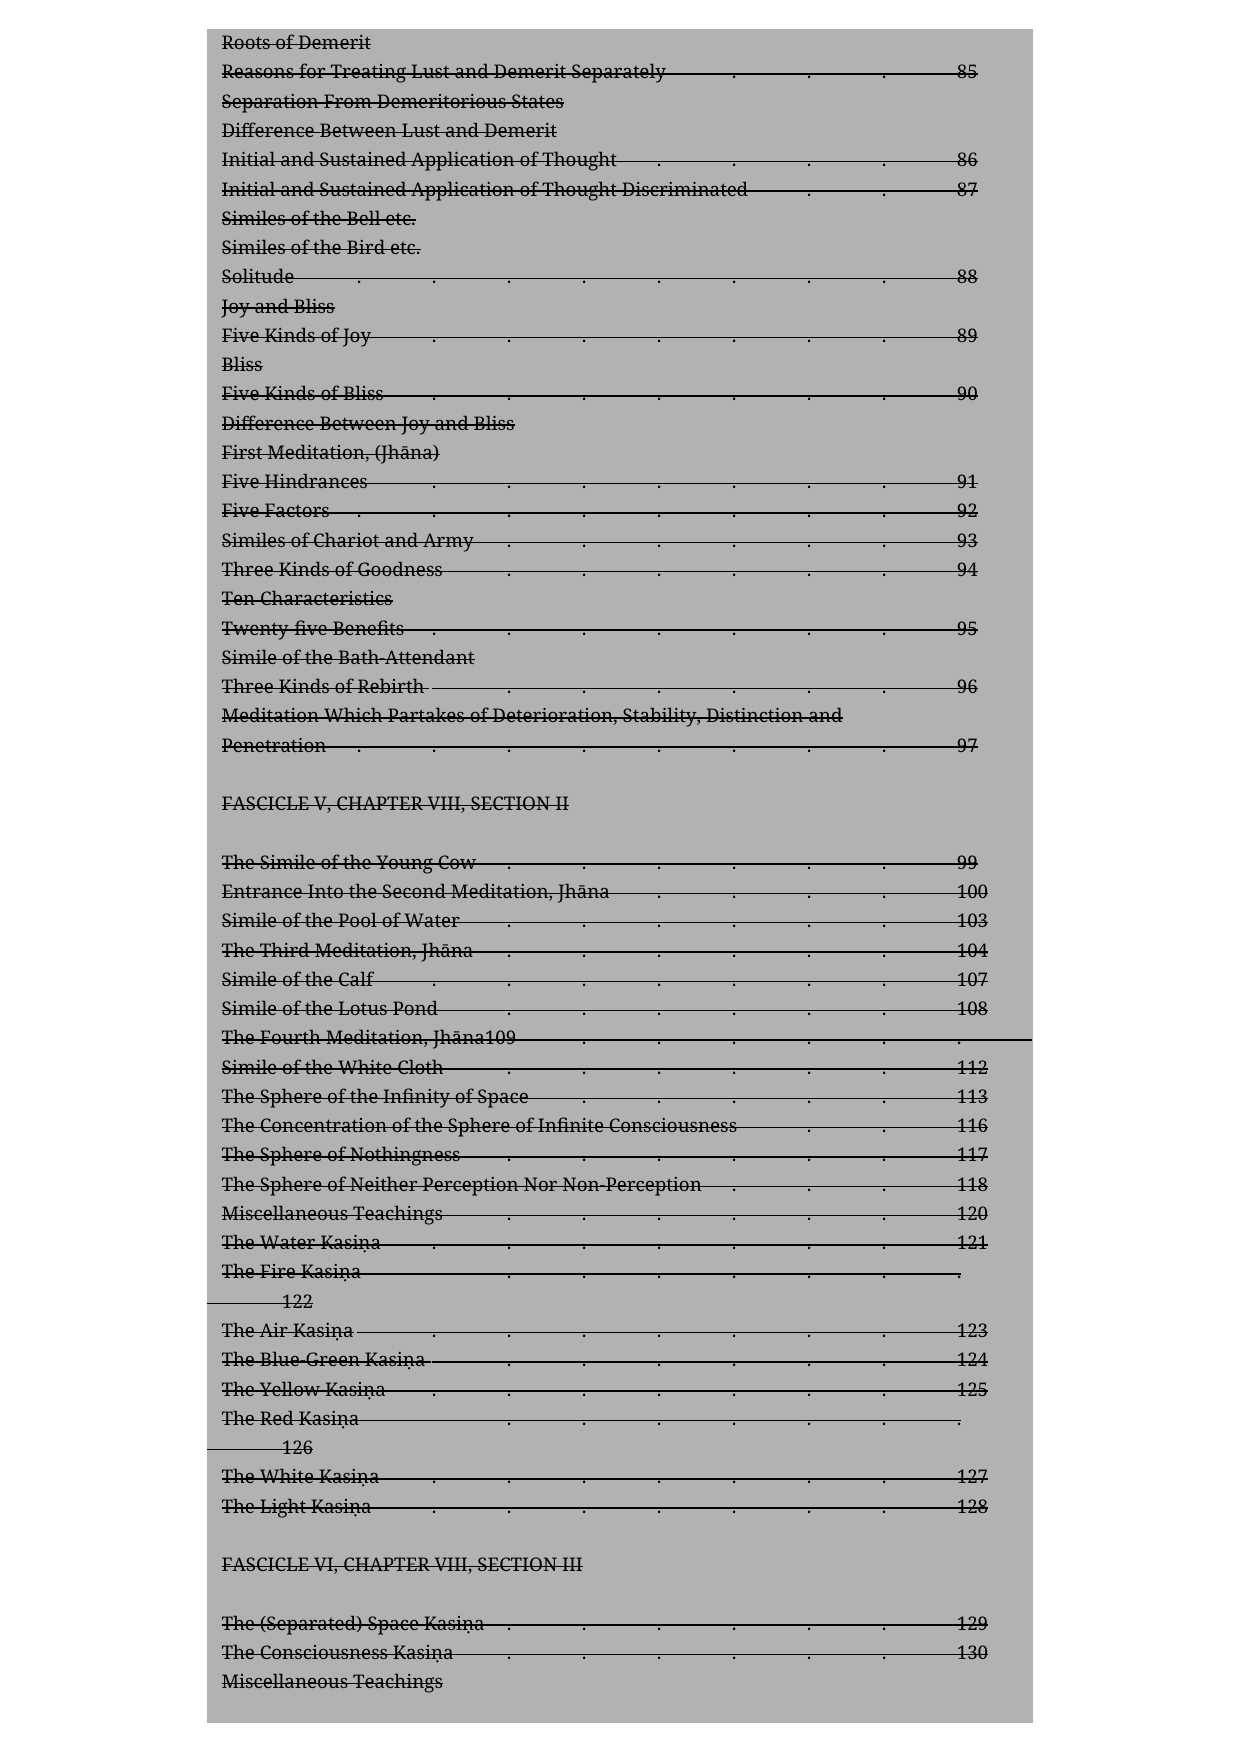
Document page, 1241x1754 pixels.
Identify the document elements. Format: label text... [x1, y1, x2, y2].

text Twenty-five Benefits . . . . . . . 95 [207, 615, 1033, 640]
text The Fourth Meditation, Jhāna109 . . . . . . [207, 1025, 1033, 1050]
text Simile of the Pool of Water . . . . . . 103 [207, 908, 1033, 933]
text The Light Kasiṇa . . . . . . . 128 [207, 1493, 1033, 1518]
text Separation From Demeritorious States [207, 88, 1033, 113]
text The (Separated) Space Kasiṇa . . . . . . 129 [207, 1610, 1033, 1636]
text Solitude . . . . . . . . 88 [207, 264, 1033, 289]
text The Red Kasiṇa . . . . . . . 126 [207, 1405, 1033, 1460]
text Three Kinds of Goodness . . . . . . 94 [207, 556, 1033, 582]
text Reasons for Treating Lust and Demerit Separately . . . 85 [207, 59, 1033, 84]
text Entrance Into the Second Meditation, Jhāna . . . . 100 [207, 878, 1033, 904]
text FASCICLE VI, CHAPTER VIII, SECTION III [207, 1552, 1033, 1577]
text Five Kinds of Bliss . . . . . . . 90 [207, 381, 1033, 406]
text Similes of the Bird etc. [207, 234, 1033, 260]
text Miscellaneous Teachings . . . . . . 120 [207, 1200, 1033, 1226]
text Simile of the Bath-Attendant [207, 644, 1033, 670]
text The Third Meditation, Jhāna . . . . . . 104 [207, 937, 1033, 962]
text FASCICLE V, CHAPTER VIII, SECTION II [207, 791, 1033, 816]
text Penetration . . . . . . . . 97 [207, 732, 1033, 757]
text Three Kinds of Rebirth . . . . . . 96 [207, 673, 1033, 699]
text Meditation Which Partakes of Deterioration, Stability, Distinction and [207, 703, 1033, 728]
text Simile of the Lotus Pond . . . . . . 108 [207, 995, 1033, 1021]
text The Concentration of the Sphere of Infinite Consciousness . . 116 [207, 1112, 1033, 1138]
text The Air Kasiṇa . . . . . . . 123 [207, 1317, 1033, 1343]
text Five Kinds of Joy . . . . . . . 89 [207, 322, 1033, 348]
text The Sphere of Neither Perception Nor Non-Perception . . . 118 [207, 1171, 1033, 1197]
text Five Factors . . . . . . . . 92 [207, 498, 1033, 523]
text The Water Kasiṇa . . . . . . . 121 [207, 1229, 1033, 1255]
text The Simile of the Young Cow . . . . . . 99 [207, 849, 1033, 874]
text The White Kasiṇa . . . . . . . 127 [207, 1464, 1033, 1489]
text The Consciousness Kasiṇa . . . . . . 130 [207, 1639, 1033, 1665]
text The Blue-Green Kasiṇa . . . . . . 124 [207, 1347, 1033, 1372]
text Similes of Chariot and Army . . . . . . 93 [207, 527, 1033, 553]
text Initial and Sustained Application of Thought . . . . 86 [207, 147, 1033, 172]
text Difference Between Lust and Demerit [207, 117, 1033, 143]
text Bliss [207, 351, 1033, 377]
text First Meditation, (Jhāna) [207, 439, 1033, 465]
text The Yellow Kasiṇa . . . . . . . 125 [207, 1376, 1033, 1401]
text The Sphere of the Infinity of Space . . . . . 113 [207, 1083, 1033, 1109]
text The Fire Kasiṇa . . . . . . . 122 [207, 1259, 1033, 1314]
text Initial and Sustained Application of Thought Discriminated . . 87 [207, 176, 1033, 201]
text Difference Between Joy and Bliss [207, 410, 1033, 436]
text Similes of the Bell etc. [207, 205, 1033, 231]
text Ten Characteristics [207, 586, 1033, 611]
text Miscellaneous Teachings [207, 1669, 1033, 1694]
text Five Hindrances . . . . . . . 91 [207, 468, 1033, 494]
text Simile of the Calf . . . . . . . 107 [207, 966, 1033, 992]
text Joy and Bliss [207, 293, 1033, 318]
text Simile of the White Cloth . . . . . . 112 [207, 1054, 1033, 1079]
text The Sphere of Nothingness . . . . . . 117 [207, 1142, 1033, 1167]
text Roots of Demerit [207, 29, 1033, 55]
